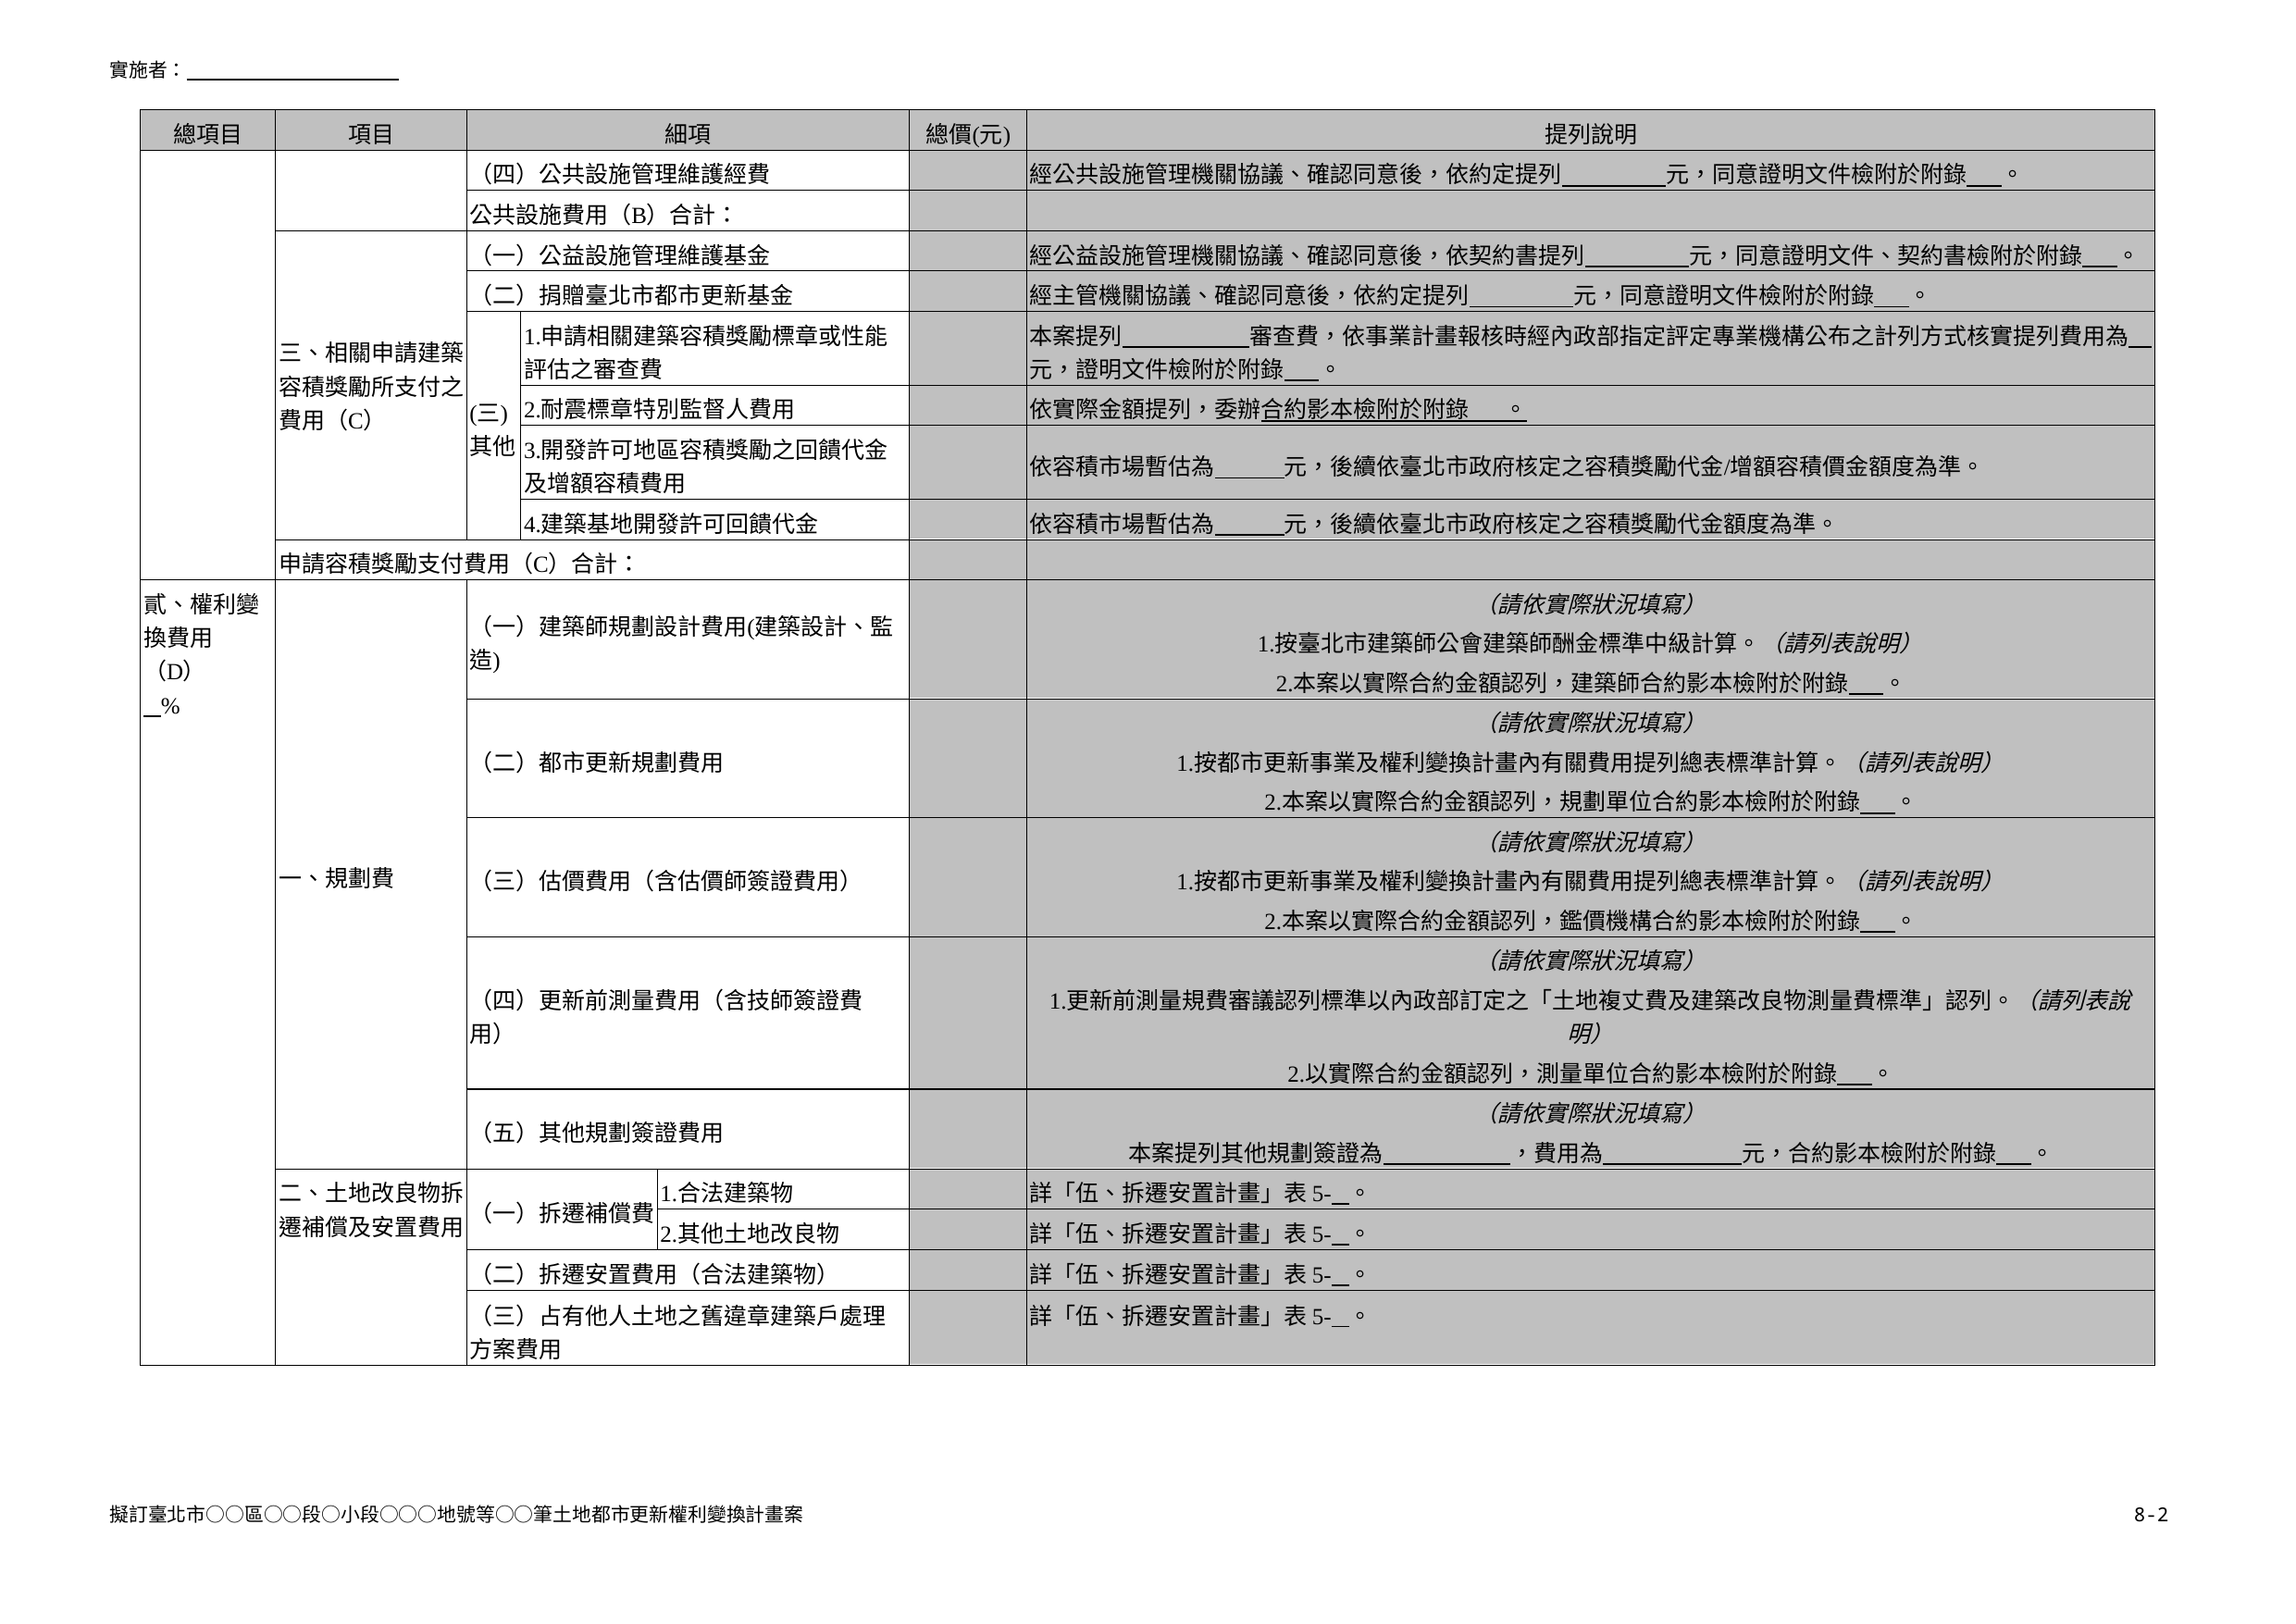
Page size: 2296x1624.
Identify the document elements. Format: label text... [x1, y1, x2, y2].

table_cell 詳「伍、拆遷安置計畫」表5- 。 [1027, 1170, 2154, 1209]
table_header 項目 [276, 110, 466, 150]
table_cell [910, 1090, 1026, 1168]
table_cell [910, 1209, 1026, 1249]
table_cell 詳「伍、拆遷安置計畫」表5- 。 [1027, 1250, 2154, 1290]
table_cell [910, 426, 1026, 499]
table_cell （四）公共設施管理維護經費 [467, 151, 909, 190]
table_cell [1027, 191, 2154, 230]
table_header 提列說明 [1027, 110, 2154, 150]
table_cell 一、規劃費 [276, 580, 466, 1168]
table_cell [910, 151, 1026, 190]
table_cell [910, 500, 1026, 539]
table_cell （四）更新前測量費用（含技師簽證費用） [467, 937, 909, 1088]
table_cell [910, 1291, 1026, 1364]
table_cell （三）估價費用（含估價師簽證費用） [467, 818, 909, 936]
table_cell 詳「伍、拆遷安置計畫」表5- 。 [1027, 1209, 2154, 1249]
table_cell [910, 191, 1026, 230]
table_cell [910, 231, 1026, 270]
table_cell （請依實際狀況填寫） 1.更新前測量規費審議認列標準以內政部訂定之「土地複丈費及建築改良物測量費標準」認列。（請列表說明） 2.以實際合約金額認列，測量單位合約影本檢附於附錄 。 [1027, 937, 2154, 1088]
table_cell [910, 1250, 1026, 1290]
table_cell 貳、權利變換費用（D） % [141, 580, 275, 1364]
table_cell 經公益設施管理機關協議、確認同意後，依契約書提列 元，同意證明文件、契約書檢附於附錄 。 [1027, 231, 2154, 270]
table_cell （三）占有他人土地之舊違章建築戶處理方案費用 [467, 1291, 909, 1364]
table_cell 依實際金額提列，委辦合約影本檢附於附錄 。 [1027, 386, 2154, 425]
table_cell （請依實際狀況填寫） 本案提列其他規劃簽證為 ，費用為 元，合約影本檢附於附錄 。 [1027, 1090, 2154, 1168]
table_cell [1027, 540, 2154, 579]
table_cell （請依實際狀況填寫） 1.按臺北市建築師公會建築師酬金標準中級計算。（請列表說明） 2.本案以實際合約金額認列，建築師合約影本檢附於附錄 。 [1027, 580, 2154, 698]
table_cell （一）公益設施管理維護基金 [467, 231, 909, 270]
table_header 總價(元) [910, 110, 1026, 150]
table_cell [276, 151, 466, 230]
table_cell 依容積市場暫估為 元，後續依臺北市政府核定之容積獎勵代金額度為準。 [1027, 500, 2154, 539]
table_cell [910, 937, 1026, 1088]
table_cell （二）捐贈臺北市都市更新基金 [467, 271, 909, 311]
table_cell 公共設施費用（B）合計： [467, 191, 909, 230]
table_cell 三、相關申請建築容積獎勵所支付之費用（C） [276, 231, 466, 539]
table_cell [910, 540, 1026, 579]
table_cell 3.開發許可地區容積獎勵之回饋代金及增額容積費用 [521, 426, 909, 499]
table_cell 申請容積獎勵支付費用（C）合計： [276, 540, 909, 579]
table_cell 1.申請相關建築容積獎勵標章或性能評估之審查費 [521, 312, 909, 385]
table_cell [910, 700, 1026, 817]
table_cell [910, 1170, 1026, 1209]
table_header 總項目 [141, 110, 275, 150]
table_cell [910, 386, 1026, 425]
table_cell [141, 151, 275, 579]
table_cell （一）拆遷補償費 [467, 1170, 657, 1249]
table_cell （請依實際狀況填寫） 1.按都市更新事業及權利變換計畫內有關費用提列總表標準計算。（請列表說明） 2.本案以實際合約金額認列，鑑價機構合約影本檢附於附錄 。 [1027, 818, 2154, 936]
table_cell [910, 580, 1026, 698]
table_cell 經公共設施管理機關協議、確認同意後，依約定提列 元，同意證明文件檢附於附錄 。 [1027, 151, 2154, 190]
table_cell （五）其他規劃簽證費用 [467, 1090, 909, 1168]
table_cell [910, 271, 1026, 311]
table_cell 1.合法建築物 [658, 1170, 909, 1209]
table_header 細項 [467, 110, 909, 150]
table_cell 4.建築基地開發許可回饋代金 [521, 500, 909, 539]
table_cell 依容積市場暫估為 元，後續依臺北市政府核定之容積獎勵代金/增額容積價金額度為準。 [1027, 426, 2154, 499]
table_cell 2.耐震標章特別監督人費用 [521, 386, 909, 425]
table_cell [910, 312, 1026, 385]
table_cell 二、土地改良物拆遷補償及安置費用 [276, 1170, 466, 1364]
table_cell （一）建築師規劃設計費用(建築設計、監造) [467, 580, 909, 698]
table_cell （二）都市更新規劃費用 [467, 700, 909, 817]
table_cell 經主管機關協議、確認同意後，依約定提列 元，同意證明文件檢附於附錄 。 [1027, 271, 2154, 311]
table_cell 詳「伍、拆遷安置計畫」表5- 。 [1027, 1291, 2154, 1364]
table_cell (三)其他 [467, 312, 520, 539]
table_cell [910, 818, 1026, 936]
table_cell （二）拆遷安置費用（合法建築物） [467, 1250, 909, 1290]
table_cell 本案提列 審查費，依事業計畫報核時經內政部指定評定專業機構公布之計列方式核實提列費用為 元，證明文件檢附於附錄 。 [1027, 312, 2154, 385]
table_cell 2.其他土地改良物 [658, 1209, 909, 1249]
table_cell （請依實際狀況填寫） 1.按都市更新事業及權利變換計畫內有關費用提列總表標準計算。（請列表說明） 2.本案以實際合約金額認列，規劃單位合約影本檢附於附錄 。 [1027, 700, 2154, 817]
